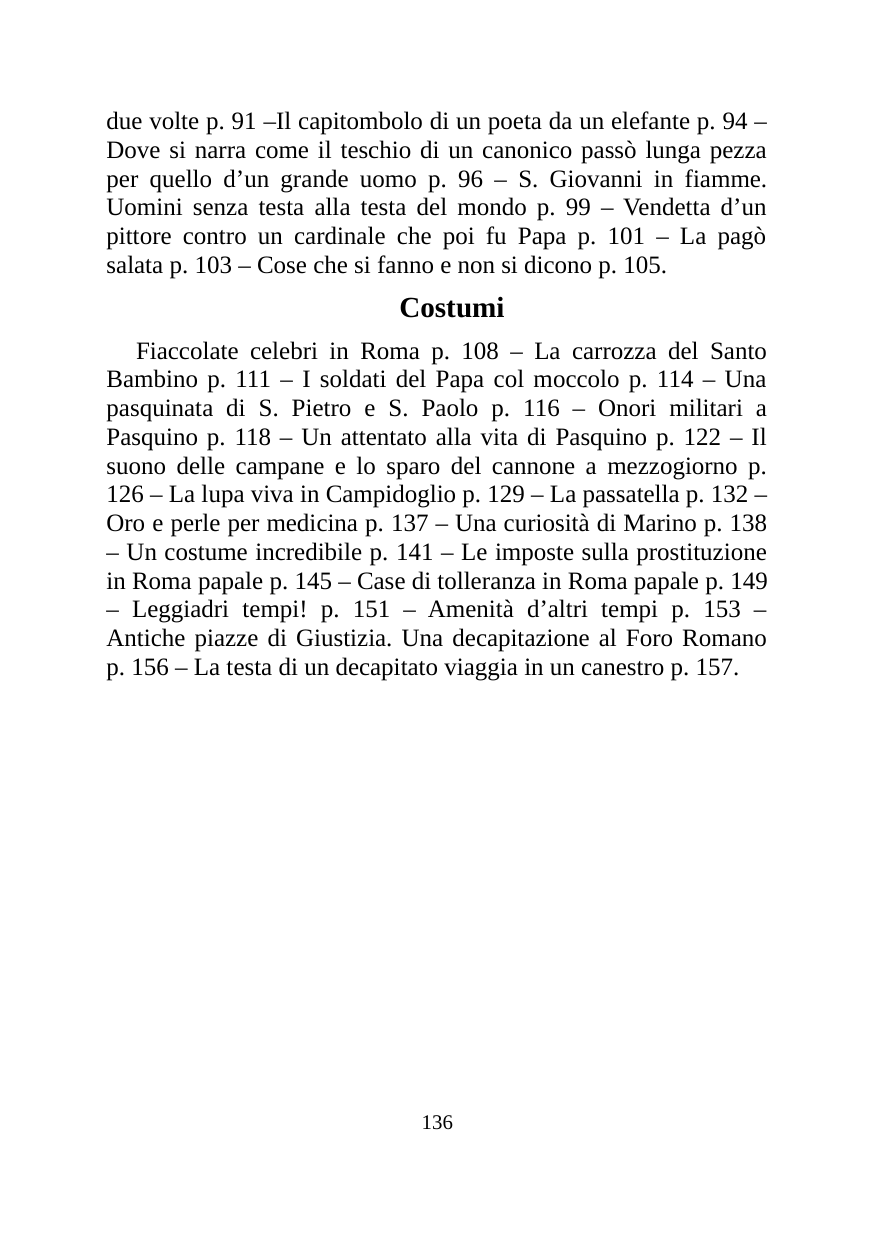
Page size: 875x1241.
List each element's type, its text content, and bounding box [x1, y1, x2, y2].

text Fiaccolate celebri in Roma p. 108 – La carrozza del Santo Bambino p. 111 – I soldati del Papa col moccolo p. 114 – Una pasquinata di S. Pietro e S. Paolo p. 116 – Onori militari a Pasquino p. 118 – Un attentato alla vita di Pasquino p. 122 – Il suono delle campane e lo sparo del cannone a mezzogiorno p. 126 – La lupa viva in Campidoglio p. 129 – La passatella p. 132 – Oro e perle per medicina p. 137 – Una curiosità di Marino p. 138 – Un costume incredibile p. 141 – Le imposte sulla prostituzione in Roma papale p. 145 – Case di tolleranza in Roma papale p. 149 – Leggiadri tempi! p. 151 – Amenità d’altri tempi p. 153 – Antiche piazze di Giustizia. Una decapitazione al Foro Romano p. 156 – La testa di un decapitato viaggia in un canestro p. 157. [106, 336, 768, 681]
text Costumi [106, 291, 768, 324]
text due volte p. 91 –Il capitombolo di un poeta da un elefante p. 94 – Dove si narra come il teschio di un canonico passò lunga pezza per quello d’un grande uomo p. 96 – S. Giovanni in fiamme. Uomini senza testa alla testa del mondo p. 99 – Vendetta d’un pittore contro un cardinale che poi fu Papa p. 101 – La pagò salata p. 103 – Cose che si fanno e non si dicono p. 105. [106, 106, 768, 279]
